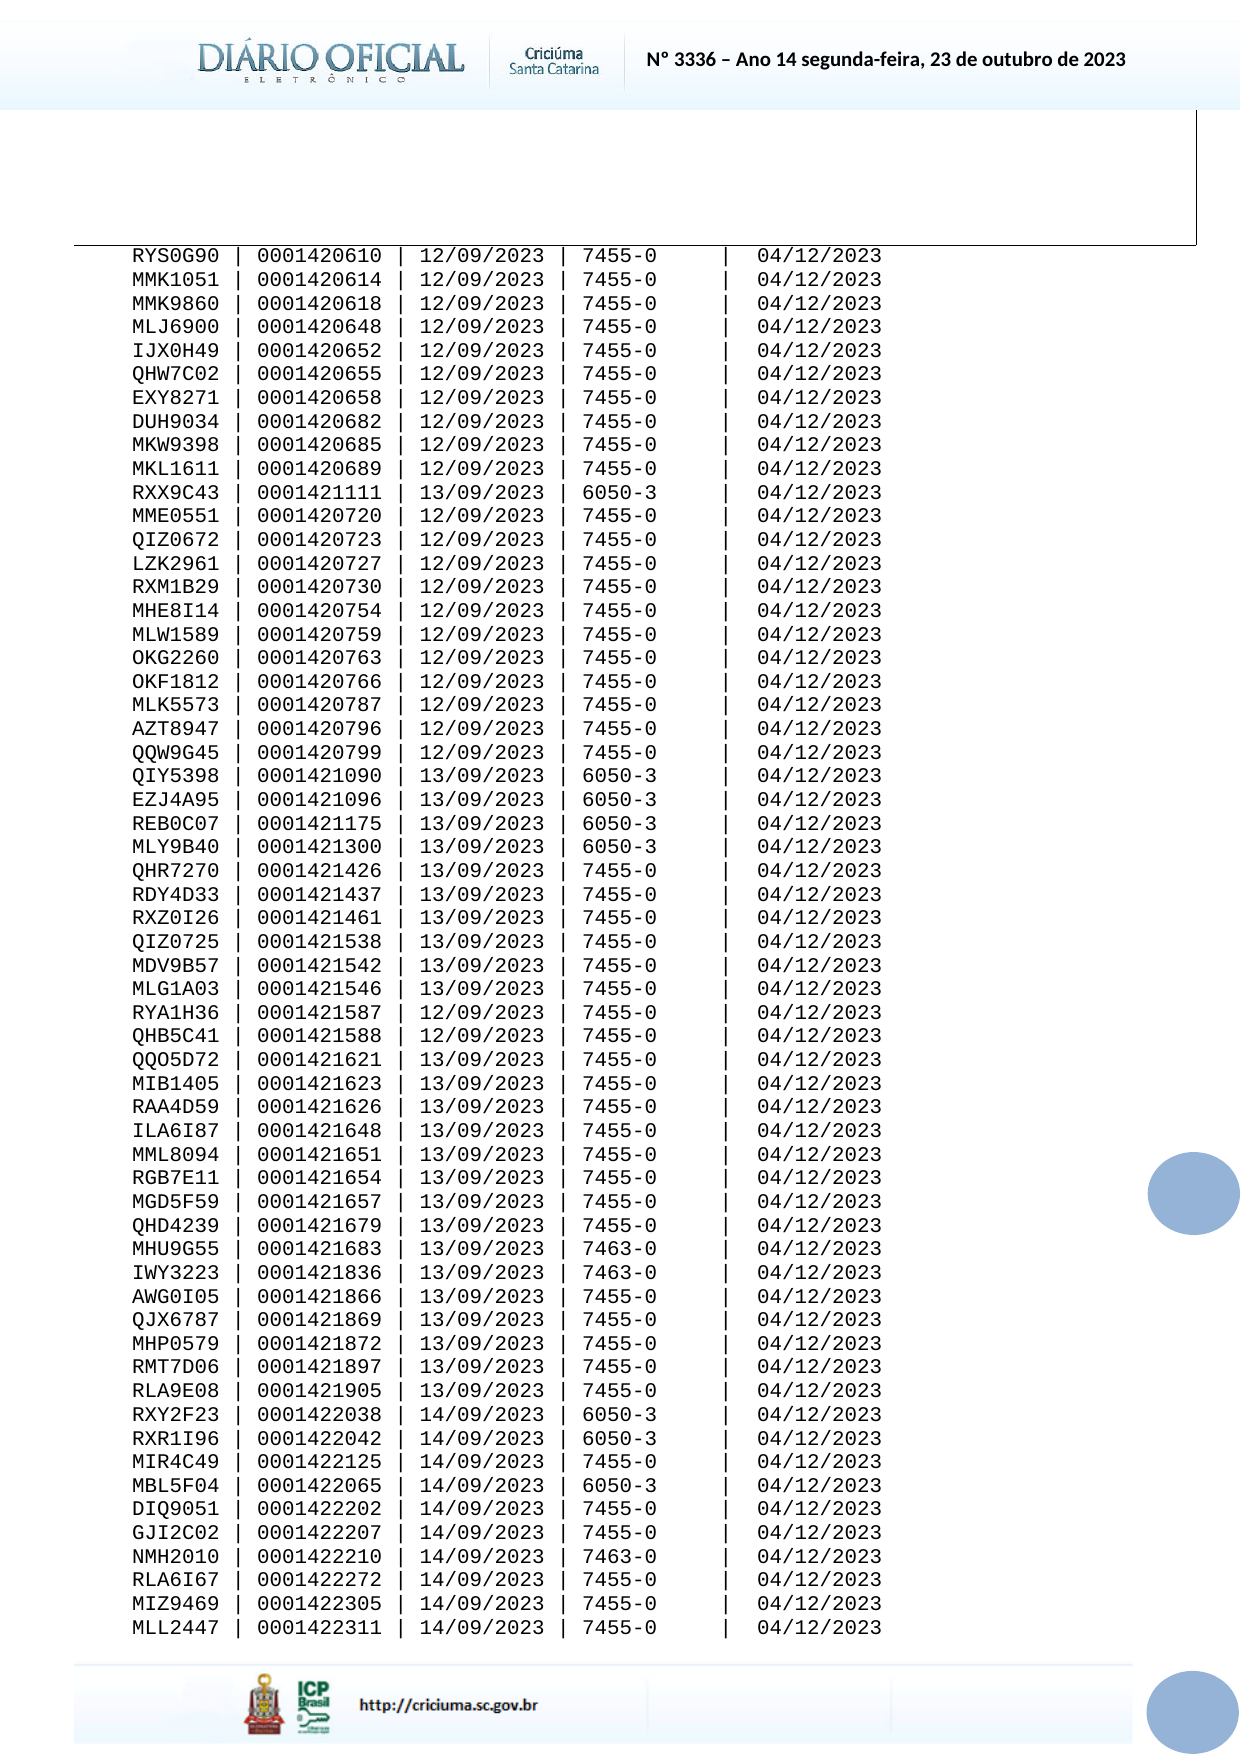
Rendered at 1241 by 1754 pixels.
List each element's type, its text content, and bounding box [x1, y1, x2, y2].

text RXR1I96 | 0001422042 | 14/09/2023 | 6050-3 | 04/12/2023 [44, 1427, 1196, 1451]
text RXY2F23 | 0001422038 | 14/09/2023 | 6050-3 | 04/12/2023 [44, 1404, 1196, 1427]
text MIB1405 | 0001421623 | 13/09/2023 | 7455-0 | 04/12/2023 [44, 1073, 1196, 1096]
text DUH9034 | 0001420682 | 12/09/2023 | 7455-0 | 04/12/2023 [44, 411, 1196, 434]
text MHU9G55 | 0001421683 | 13/09/2023 | 7463-0 | 04/12/2023 [44, 1238, 1196, 1262]
text AZT8947 | 0001420796 | 12/09/2023 | 7455-0 | 04/12/2023 [44, 718, 1196, 742]
text MLY9B40 | 0001421300 | 13/09/2023 | 6050-3 | 04/12/2023 [44, 836, 1196, 860]
text MLJ6900 | 0001420648 | 12/09/2023 | 7455-0 | 04/12/2023 [44, 316, 1196, 340]
text QHB5C41 | 0001421588 | 12/09/2023 | 7455-0 | 04/12/2023 [44, 1026, 1196, 1049]
text MLW1589 | 0001420759 | 12/09/2023 | 7455-0 | 04/12/2023 [44, 623, 1196, 647]
text RYA1H36 | 0001421587 | 12/09/2023 | 7455-0 | 04/12/2023 [44, 1002, 1196, 1026]
text REB0C07 | 0001421175 | 13/09/2023 | 6050-3 | 04/12/2023 [44, 813, 1196, 836]
text QQW9G45 | 0001420799 | 12/09/2023 | 7455-0 | 04/12/2023 [44, 742, 1196, 765]
text ILA6I87 | 0001421648 | 13/09/2023 | 7455-0 | 04/12/2023 [44, 1120, 1196, 1144]
text MBL5F04 | 0001422065 | 14/09/2023 | 6050-3 | 04/12/2023 [44, 1475, 1196, 1498]
text MML8094 | 0001421651 | 13/09/2023 | 7455-0 | 04/12/2023 [44, 1144, 1196, 1167]
text QIZ0672 | 0001420723 | 12/09/2023 | 7455-0 | 04/12/2023 [44, 529, 1196, 553]
text RLA9E08 | 0001421905 | 13/09/2023 | 7455-0 | 04/12/2023 [44, 1380, 1196, 1404]
text MKW9398 | 0001420685 | 12/09/2023 | 7455-0 | 04/12/2023 [44, 434, 1196, 458]
text AWG0I05 | 0001421866 | 13/09/2023 | 7455-0 | 04/12/2023 [44, 1286, 1196, 1309]
text MHE8I14 | 0001420754 | 12/09/2023 | 7455-0 | 04/12/2023 [44, 600, 1196, 623]
text OKG2260 | 0001420763 | 12/09/2023 | 7455-0 | 04/12/2023 [44, 647, 1196, 671]
text LZK2961 | 0001420727 | 12/09/2023 | 7455-0 | 04/12/2023 [44, 553, 1196, 576]
text RMT7D06 | 0001421897 | 13/09/2023 | 7455-0 | 04/12/2023 [44, 1357, 1196, 1380]
text RXX9C43 | 0001421111 | 13/09/2023 | 6050-3 | 04/12/2023 [44, 482, 1196, 505]
text RXZ0I26 | 0001421461 | 13/09/2023 | 7455-0 | 04/12/2023 [44, 907, 1196, 931]
text IJX0H49 | 0001420652 | 12/09/2023 | 7455-0 | 04/12/2023 [44, 340, 1196, 363]
text QQO5D72 | 0001421621 | 13/09/2023 | 7455-0 | 04/12/2023 [44, 1049, 1196, 1073]
text MIR4C49 | 0001422125 | 14/09/2023 | 7455-0 | 04/12/2023 [44, 1451, 1196, 1475]
text MKL1611 | 0001420689 | 12/09/2023 | 7455-0 | 04/12/2023 [44, 458, 1196, 482]
text MIZ9469 | 0001422305 | 14/09/2023 | 7455-0 | 04/12/2023 [44, 1593, 1196, 1617]
text RDY4D33 | 0001421437 | 13/09/2023 | 7455-0 | 04/12/2023 [44, 884, 1196, 907]
text QIY5398 | 0001421090 | 13/09/2023 | 6050-3 | 04/12/2023 [44, 765, 1196, 789]
text EXY8271 | 0001420658 | 12/09/2023 | 7455-0 | 04/12/2023 [44, 387, 1196, 411]
text MLL2447 | 0001422311 | 14/09/2023 | 7455-0 | 04/12/2023 [44, 1617, 1196, 1640]
text NMH2010 | 0001422210 | 14/09/2023 | 7463-0 | 04/12/2023 [44, 1546, 1196, 1569]
text QIZ0725 | 0001421538 | 13/09/2023 | 7455-0 | 04/12/2023 [44, 931, 1196, 954]
text MME0551 | 0001420720 | 12/09/2023 | 7455-0 | 04/12/2023 [44, 505, 1196, 529]
text MLG1A03 | 0001421546 | 13/09/2023 | 7455-0 | 04/12/2023 [44, 978, 1196, 1002]
text RAA4D59 | 0001421626 | 13/09/2023 | 7455-0 | 04/12/2023 [44, 1096, 1196, 1120]
text IWY3223 | 0001421836 | 13/09/2023 | 7463-0 | 04/12/2023 [44, 1262, 1196, 1286]
text RYS0G90 | 0001420610 | 12/09/2023 | 7455-0 | 04/12/2023 [44, 245, 1196, 269]
text EZJ4A95 | 0001421096 | 13/09/2023 | 6050-3 | 04/12/2023 [44, 789, 1196, 813]
text RXM1B29 | 0001420730 | 12/09/2023 | 7455-0 | 04/12/2023 [44, 576, 1196, 600]
text MLK5573 | 0001420787 | 12/09/2023 | 7455-0 | 04/12/2023 [44, 694, 1196, 718]
text QHD4239 | 0001421679 | 13/09/2023 | 7455-0 | 04/12/2023 [44, 1215, 1196, 1238]
text MMK1051 | 0001420614 | 12/09/2023 | 7455-0 | 04/12/2023 [44, 269, 1196, 292]
text MHP0579 | 0001421872 | 13/09/2023 | 7455-0 | 04/12/2023 [44, 1333, 1196, 1357]
text OKF1812 | 0001420766 | 12/09/2023 | 7455-0 | 04/12/2023 [44, 671, 1196, 694]
text GJI2C02 | 0001422207 | 14/09/2023 | 7455-0 | 04/12/2023 [44, 1522, 1196, 1546]
text MDV9B57 | 0001421542 | 13/09/2023 | 7455-0 | 04/12/2023 [44, 954, 1196, 978]
text DIQ9051 | 0001422202 | 14/09/2023 | 7455-0 | 04/12/2023 [44, 1498, 1196, 1522]
text QHR7270 | 0001421426 | 13/09/2023 | 7455-0 | 04/12/2023 [44, 860, 1196, 884]
text MGD5F59 | 0001421657 | 13/09/2023 | 7455-0 | 04/12/2023 [44, 1191, 1153, 1215]
text RLA6I67 | 0001422272 | 14/09/2023 | 7455-0 | 04/12/2023 [44, 1569, 1196, 1593]
text QHW7C02 | 0001420655 | 12/09/2023 | 7455-0 | 04/12/2023 [44, 363, 1196, 387]
text RGB7E11 | 0001421654 | 13/09/2023 | 7455-0 | 04/12/2023 [44, 1167, 1157, 1191]
text MMK9860 | 0001420618 | 12/09/2023 | 7455-0 | 04/12/2023 [44, 292, 1196, 316]
text QJX6787 | 0001421869 | 13/09/2023 | 7455-0 | 04/12/2023 [44, 1309, 1196, 1333]
